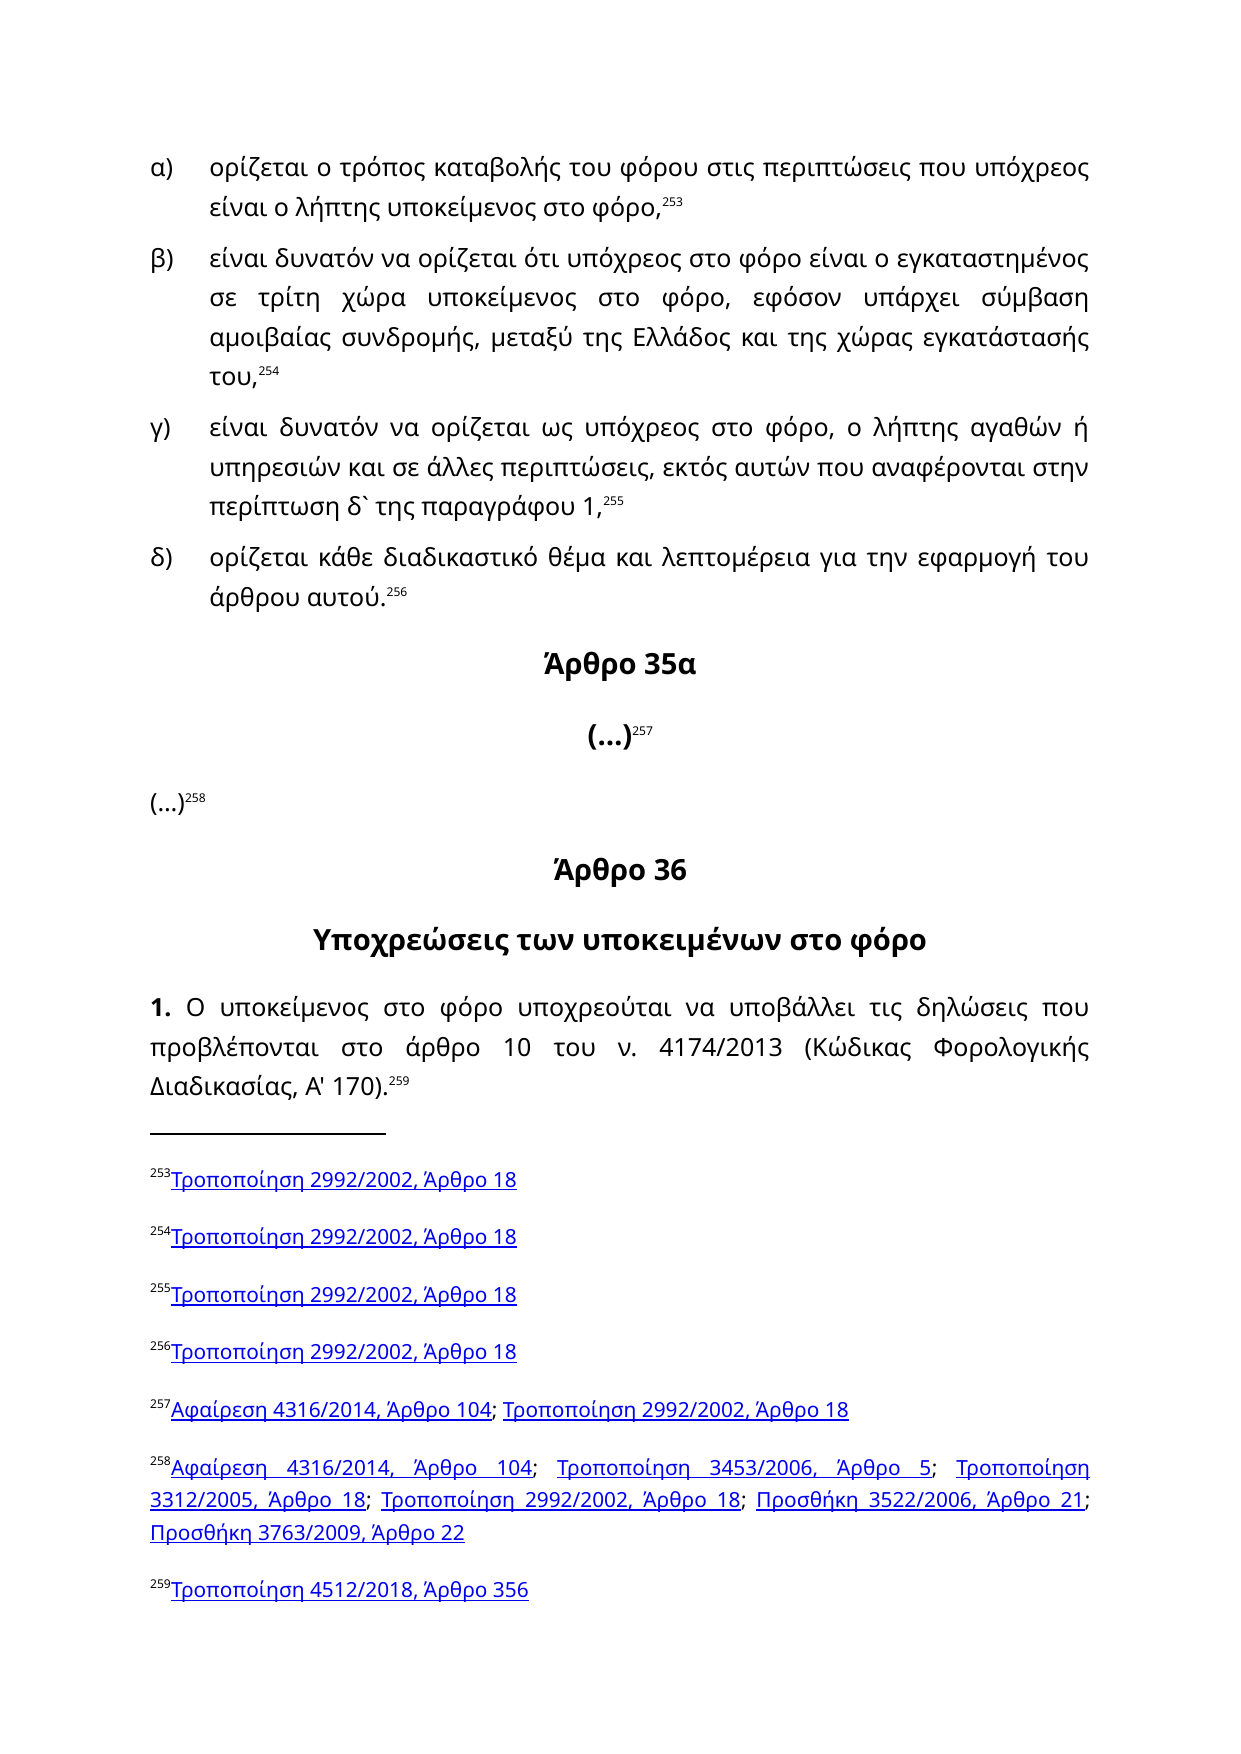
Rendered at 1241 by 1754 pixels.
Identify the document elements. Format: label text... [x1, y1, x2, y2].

text Αφαίρεση 4316/2014, Άρθρο 104; Τροποποίηση 2992/2002, Άρθρο 18 [150, 1395, 1090, 1423]
text Τροποποίηση 4512/2018, Άρθρο 356 [150, 1576, 1090, 1604]
subtitle (…) [150, 714, 1090, 754]
list β) είναι δυνατόν να ορίζεται ότι υπόχρεος στο φόρο είναι ο εγκαταστημένος σε τρίτη χώρα υποκείμενος στο φόρο, εφόσον υπάρχει σύμβαση αμοιβαίας συνδρομής, μεταξύ της Ελλάδος και της χώρας εγκατάστασής του, [150, 241, 1090, 392]
list γ) είναι δυνατόν να ορίζεται ως υπόχρεος στο φόρο, ο λήπτης αγαθών ή υπηρεσιών και σε άλλες περιπτώσεις, εκτός αυτών που αναφέρονται στην περίπτωση δ` της παραγράφου 1, [150, 410, 1090, 522]
list δ) ορίζεται κάθε διαδικαστικό θέμα και λεπτομέρεια για την εφαρμογή του άρθρου αυτού. [150, 540, 1090, 613]
text (…) [150, 784, 1090, 819]
text Αφαίρεση 4316/2014, Άρθρο 104; Τροποποίηση 3453/2006, Άρθρο 5; Τροποποίηση 3312/2005, Άρθρο 18; Τροποποίηση 2992/2002, Άρθρο 18; Προσθήκη 3522/2006, Άρθρο 21; Προσθήκη 3763/2009, Άρθρο 22 [150, 1453, 1090, 1546]
text Τροποποίηση 2992/2002, Άρθρο 18 [150, 1280, 1090, 1308]
subtitle Άρθρο 36 [150, 849, 1090, 888]
text Τροποποίηση 2992/2002, Άρθρο 18 [150, 1222, 1090, 1251]
text Τροποποίηση 2992/2002, Άρθρο 18 [150, 1337, 1090, 1366]
list α) ορίζεται ο τρόπος καταβολής του φόρου στις περιπτώσεις που υπόχρεος είναι ο λήπτης υποκείμενος στο φόρο, [150, 150, 1090, 223]
subtitle Άρθρο 35α [150, 643, 1090, 683]
text 1. Ο υποκείμενος στο φόρο υποχρεούται να υποβάλλει τις δηλώσεις που προβλέπονται στο άρθρο 10 του ν. 4174/2013 (Κώδικας Φορολογικής Διαδικασίας, Α' 170). [150, 990, 1090, 1102]
text Τροποποίηση 2992/2002, Άρθρο 18 [150, 1165, 1090, 1193]
subtitle Υποχρεώσεις των υποκειμένων στο φόρο [150, 919, 1090, 959]
